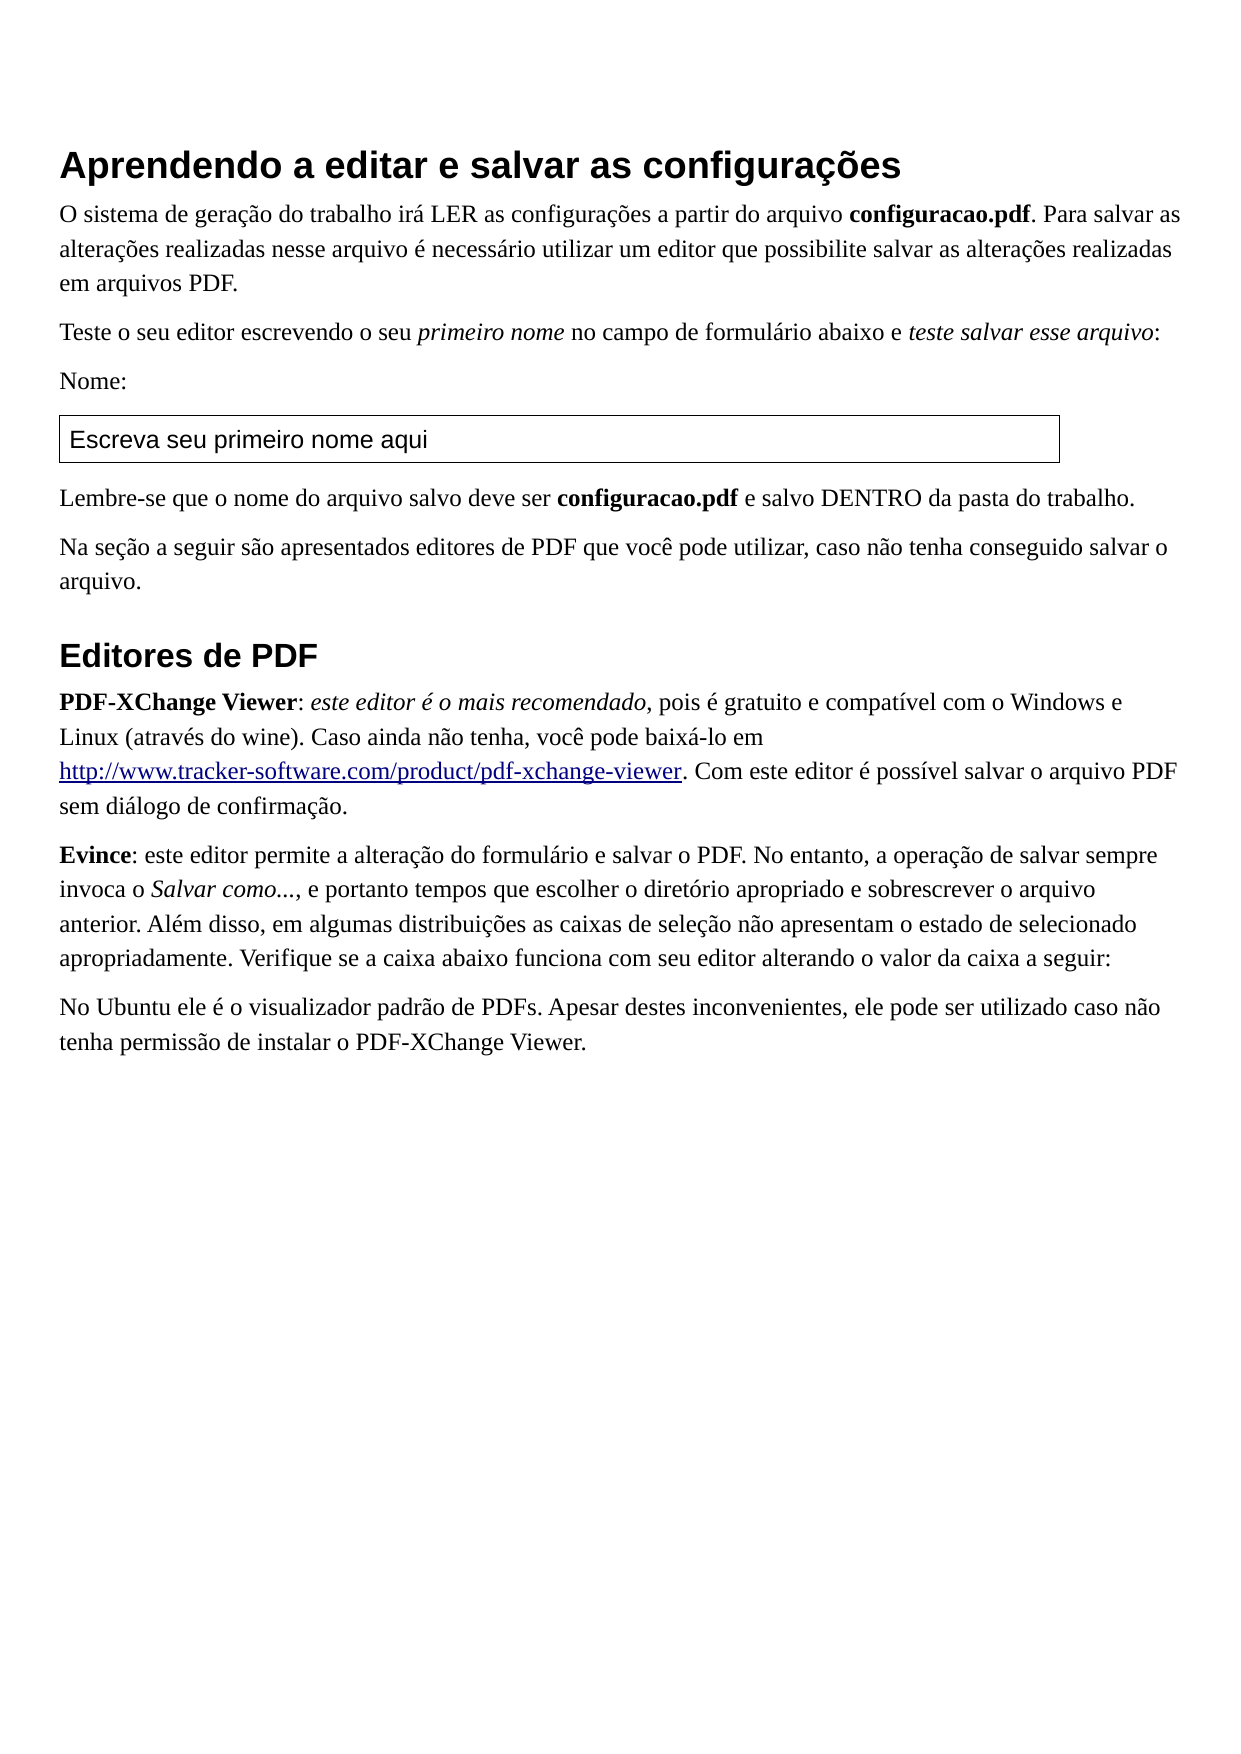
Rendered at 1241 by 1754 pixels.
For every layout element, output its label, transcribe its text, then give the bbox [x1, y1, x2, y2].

text No Ubuntu ele é o visualizador padrão de PDFs. Apesar destes inconvenientes, ele pode ser utilizado caso não tenha permissão de instalar o PDF-XChange Viewer. [59, 992, 1181, 1056]
text Nome: [59, 366, 1181, 395]
subtitle Aprendendo a editar e salvar as configurações [59, 143, 1181, 187]
text Teste o seu editor escrevendo o seu primeiro nome no campo de formulário abaixo e teste salvar esse arquivo: [59, 317, 1181, 346]
text PDF-XChange Viewer: este editor é o mais recomendado, pois é gratuito e compatível com o Windows e Linux (através do wine). Caso ainda não tenha, você pode baixá-lo em http://www.tracker-software.com/product/pdf-xchange-viewer. Com este editor é possível salvar o arquivo PDF sem diálogo de confirmação. [59, 687, 1181, 819]
text Na seção a seguir são apresentados editores de PDF que você pode utilizar, caso não tenha conseguido salvar o arquivo. [59, 532, 1181, 595]
subtitle Editores de PDF [59, 636, 1181, 675]
text Lembre-se que o nome do arquivo salvo deve ser configuracao.pdf e salvo DENTRO da pasta do trabalho. [59, 483, 1181, 511]
text Evince: este editor permite a alteração do formulário e salvar o PDF. No entanto, a operação de salvar sempre invoca o Salvar como..., e portanto tempos que escolher o diretório apropriado e sobrescrever o arquivo anterior. Além disso, em algumas distribuições as caixas de seleção não apresentam o estado de selecionado apropriadamente. Verifique se a caixa abaixo funciona com seu editor alterando o valor da caixa a seguir: [59, 840, 1181, 972]
text O sistema de geração do trabalho irá LER as configurações a partir do arquivo configuracao.pdf. Para salvar as alterações realizadas nesse arquivo é necessário utilizar um editor que possibilite salvar as alterações realizadas em arquivos PDF. [59, 199, 1181, 297]
